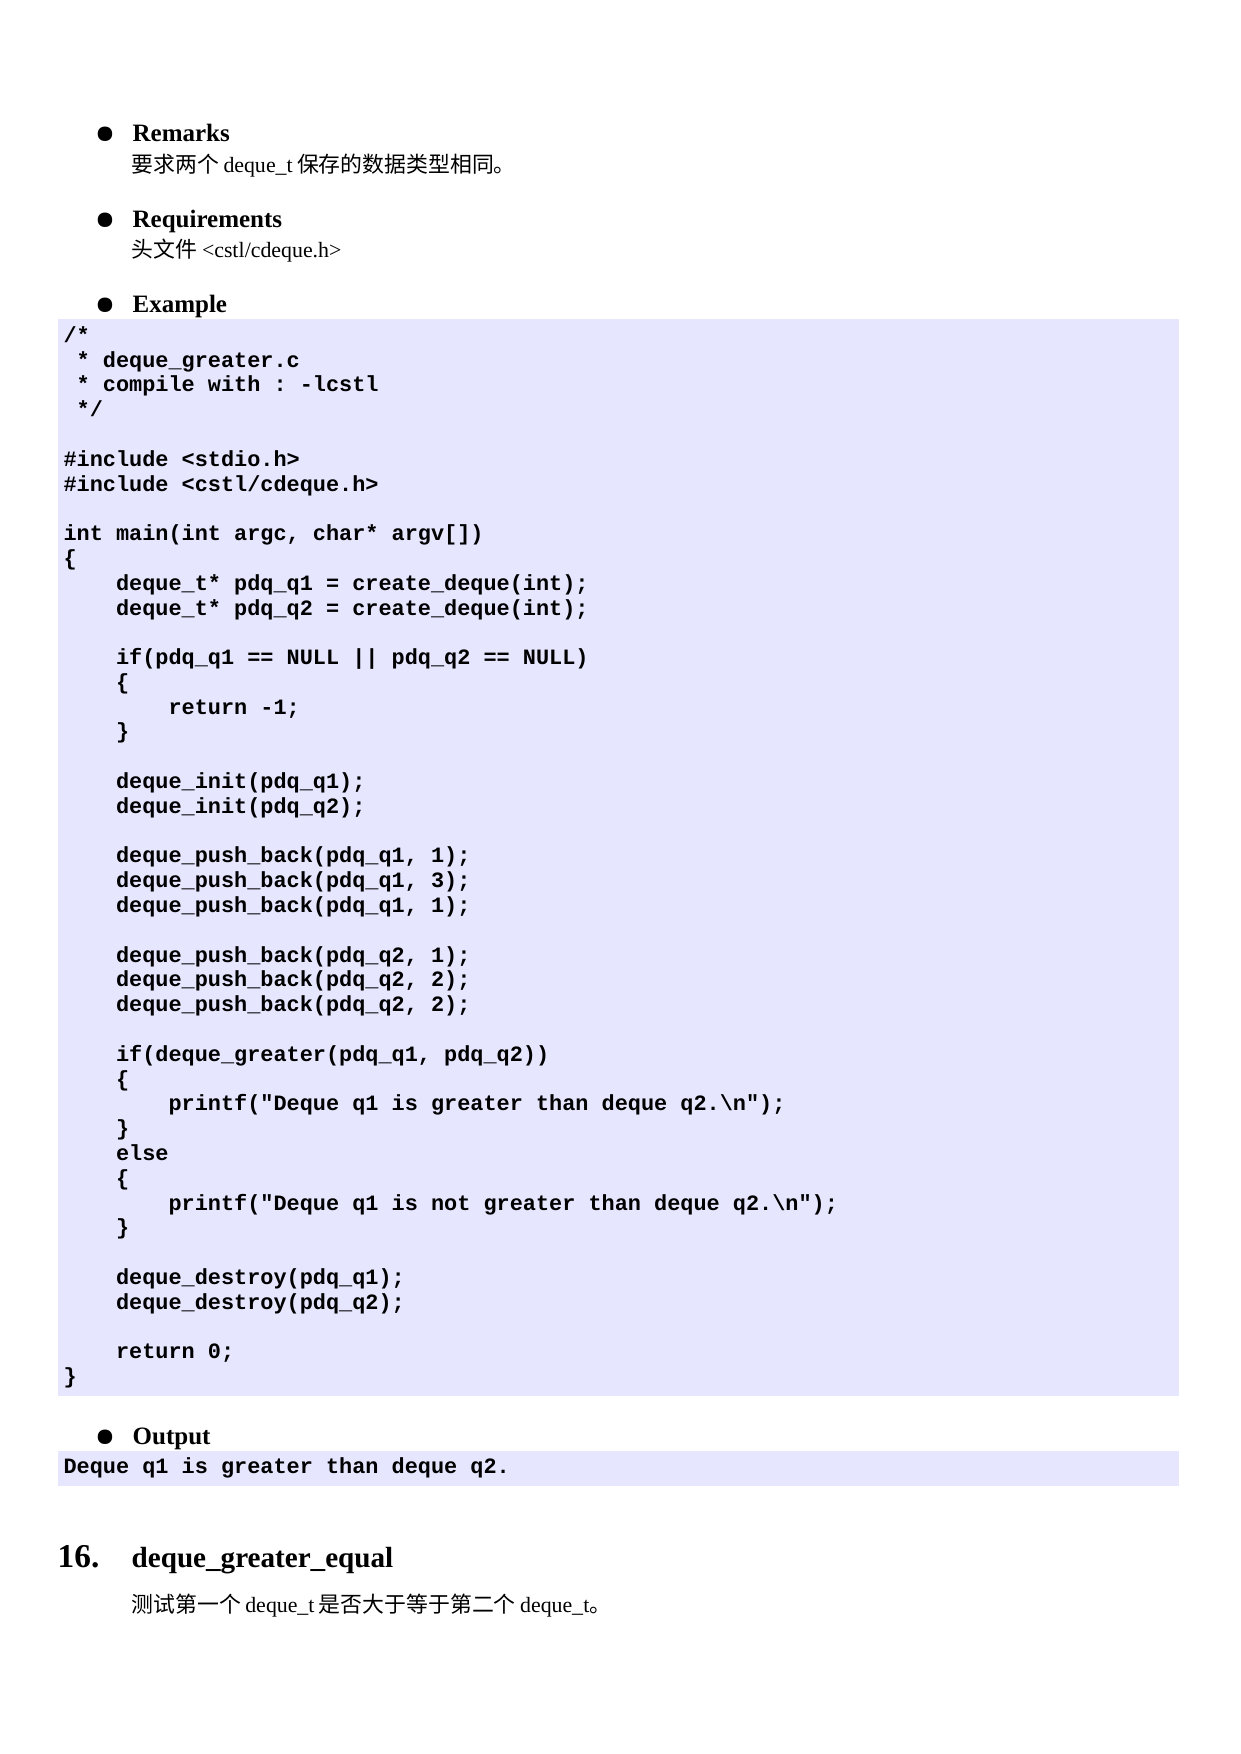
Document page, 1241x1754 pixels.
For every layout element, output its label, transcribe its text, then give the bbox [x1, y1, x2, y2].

text 测试第一个deque_t是否大于等于第二个deque_t。 [57, 1587, 1179, 1619]
table_header /* * deque_greater.c * compile with : -lcstl */ #include <stdio.h> #include <cstl/cdeque.h> int main(int argc, char* argv[]) { deque_t* pdq_q1 = create_deque(int); deque_t* pdq_q2 = create_deque(int); if(pdq_q1 == NULL || pdq_q2 == NULL) { return -1; } deque_init(pdq_q1); deque_init(pdq_q2); deque_push_back(pdq_q1, 1); deque_push_back(pdq_q1, 3); deque_push_back(pdq_q1, 1); deque_push_back(pdq_q2, 1); deque_push_back(pdq_q2, 2); deque_push_back(pdq_q2, 2); if(deque_greater(pdq_q1, pdq_q2)) { printf("Deque q1 is greater than deque q2.\n"); } else { printf("Deque q1 is not greater than deque q2.\n"); } deque_destroy(pdq_q1); deque_destroy(pdq_q2); return 0; } [58, 319, 1179, 1396]
list Example [95, 289, 1179, 318]
list Output [95, 1421, 1179, 1450]
list Remarks [95, 118, 1179, 147]
subtitle deque_greater_equal [57, 1536, 1179, 1575]
text 要求两个deque_t保存的数据类型相同。 [57, 147, 1179, 178]
table_header Deque q1 is greater than deque q2. [58, 1451, 1179, 1486]
text 头文件 <cstl/cdeque.h> [57, 232, 1179, 264]
list Requirements [95, 204, 1179, 232]
